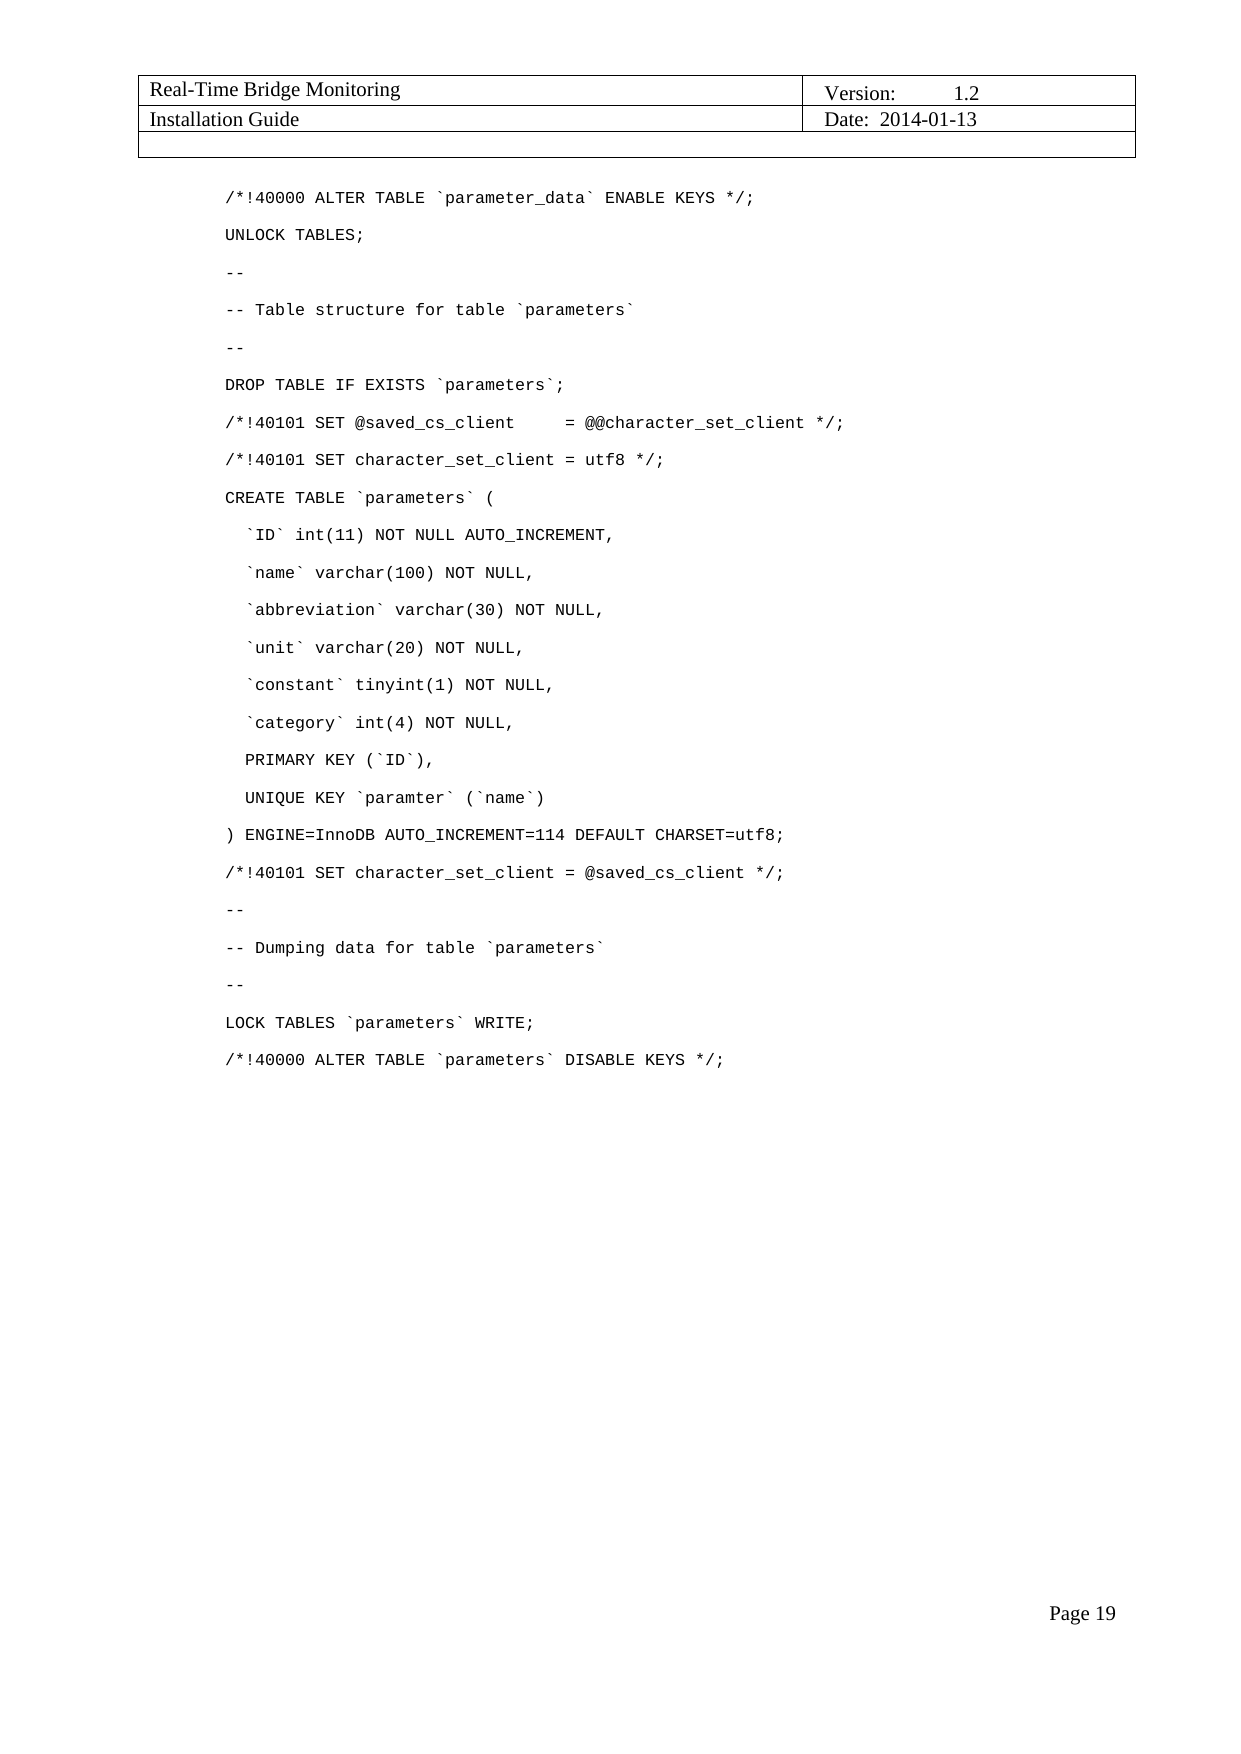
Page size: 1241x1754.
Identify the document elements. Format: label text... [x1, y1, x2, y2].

text /*!40101 SET character_set_client = utf8 */; [225, 446, 1090, 471]
text -- Dumping data for table `parameters` [225, 933, 1090, 958]
text `abbreviation` varchar(30) NOT NULL, [225, 596, 1090, 621]
text DROP TABLE IF EXISTS `parameters`; [225, 371, 1090, 396]
text ) ENGINE=InnoDB AUTO_INCREMENT=114 DEFAULT CHARSET=utf8; [225, 821, 1090, 846]
text `constant` tinyint(1) NOT NULL, [225, 671, 1090, 696]
text -- [225, 971, 1090, 996]
text /*!40000 ALTER TABLE `parameter_data` ENABLE KEYS */; [225, 183, 1090, 208]
text `category` int(4) NOT NULL, [225, 708, 1090, 733]
text `name` varchar(100) NOT NULL, [225, 558, 1090, 583]
text /*!40000 ALTER TABLE `parameters` DISABLE KEYS */; [225, 1046, 1090, 1071]
text UNLOCK TABLES; [225, 221, 1090, 246]
text CREATE TABLE `parameters` ( [225, 483, 1090, 508]
text /*!40101 SET @saved_cs_client = @@character_set_client */; [225, 408, 1090, 433]
text LOCK TABLES `parameters` WRITE; [225, 1008, 1090, 1033]
text -- [225, 896, 1090, 921]
text UNIQUE KEY `paramter` (`name`) [225, 783, 1090, 808]
text /*!40101 SET character_set_client = @saved_cs_client */; [225, 858, 1090, 883]
text `unit` varchar(20) NOT NULL, [225, 633, 1090, 658]
text -- [225, 333, 1090, 358]
text `ID` int(11) NOT NULL AUTO_INCREMENT, [225, 521, 1090, 546]
text -- [225, 258, 1090, 283]
text -- Table structure for table `parameters` [225, 296, 1090, 321]
text PRIMARY KEY (`ID`), [225, 746, 1090, 771]
